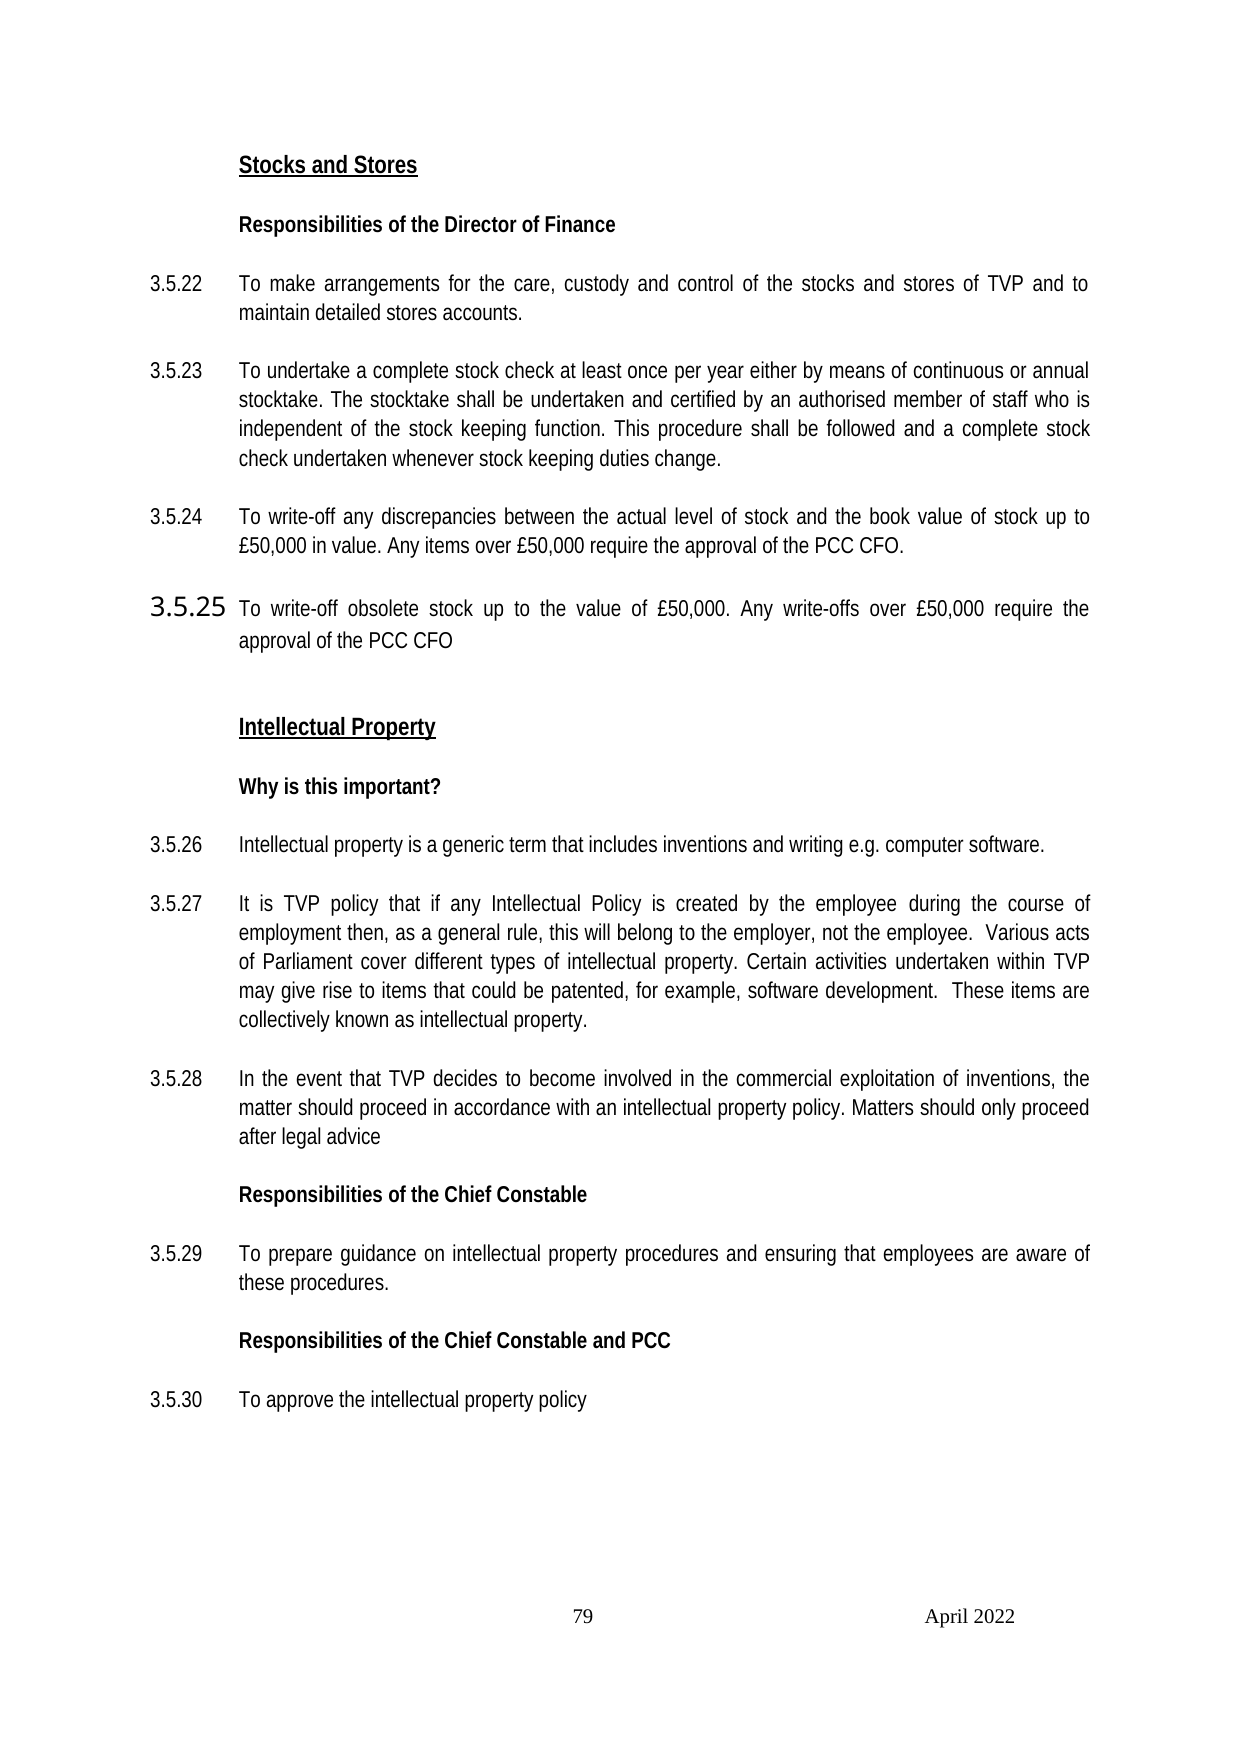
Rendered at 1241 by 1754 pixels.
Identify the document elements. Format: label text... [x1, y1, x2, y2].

text Why is this important? [225, 770, 1090, 799]
text Responsibilities of the Chief Constable [150, 1178, 1090, 1208]
list To make arrangements for the care, custody and control of the stocks and stores of TVP and to maintain detailed stores accounts. [150, 267, 1090, 325]
text Responsibilities of the Chief Constable and PCC [225, 1324, 1090, 1353]
list Intellectual property is a generic term that includes inventions and writing e.g. computer software. [150, 828, 1090, 858]
text Intellectual Property [150, 712, 1090, 741]
text Stocks and Stores [150, 150, 1090, 179]
list It is TVP policy that if any Intellectual Policy is created by the employee during the course of employment then, as a general rule, this will belong to the employer, not the employee. Various acts of Parliament cover different types of intellectual property. Certain activities undertaken within TVP may give rise to items that could be patented, for example, software development. These items are collectively known as intellectual property. [150, 887, 1090, 1033]
list To write-off obsolete stock up to the value of £50,000. Any write-offs over £50,000 require the approval of the PCC CFO [150, 587, 1090, 653]
list To approve the intellectual property policy [150, 1383, 1090, 1412]
list To prepare guidance on intellectual property procedures and ensuring that employees are aware of these procedures. [150, 1237, 1090, 1295]
list To undertake a complete stock check at least once per year either by means of continuous or annual stocktake. The stocktake shall be undertaken and certified by an authorised member of staff who is independent of the stock keeping function. This procedure shall be followed and a complete stock check undertaken whenever stock keeping duties change. [150, 354, 1090, 471]
list To write-off any discrepancies between the actual level of stock and the book value of stock up to £50,000 in value. Any items over £50,000 require the approval of the PCC CFO. [150, 500, 1090, 558]
list In the event that TVP decides to become involved in the commercial exploitation of inventions, the matter should proceed in accordance with an intellectual property policy. Matters should only proceed after legal advice [150, 1062, 1090, 1149]
text Responsibilities of the Director of Finance [225, 208, 1090, 237]
